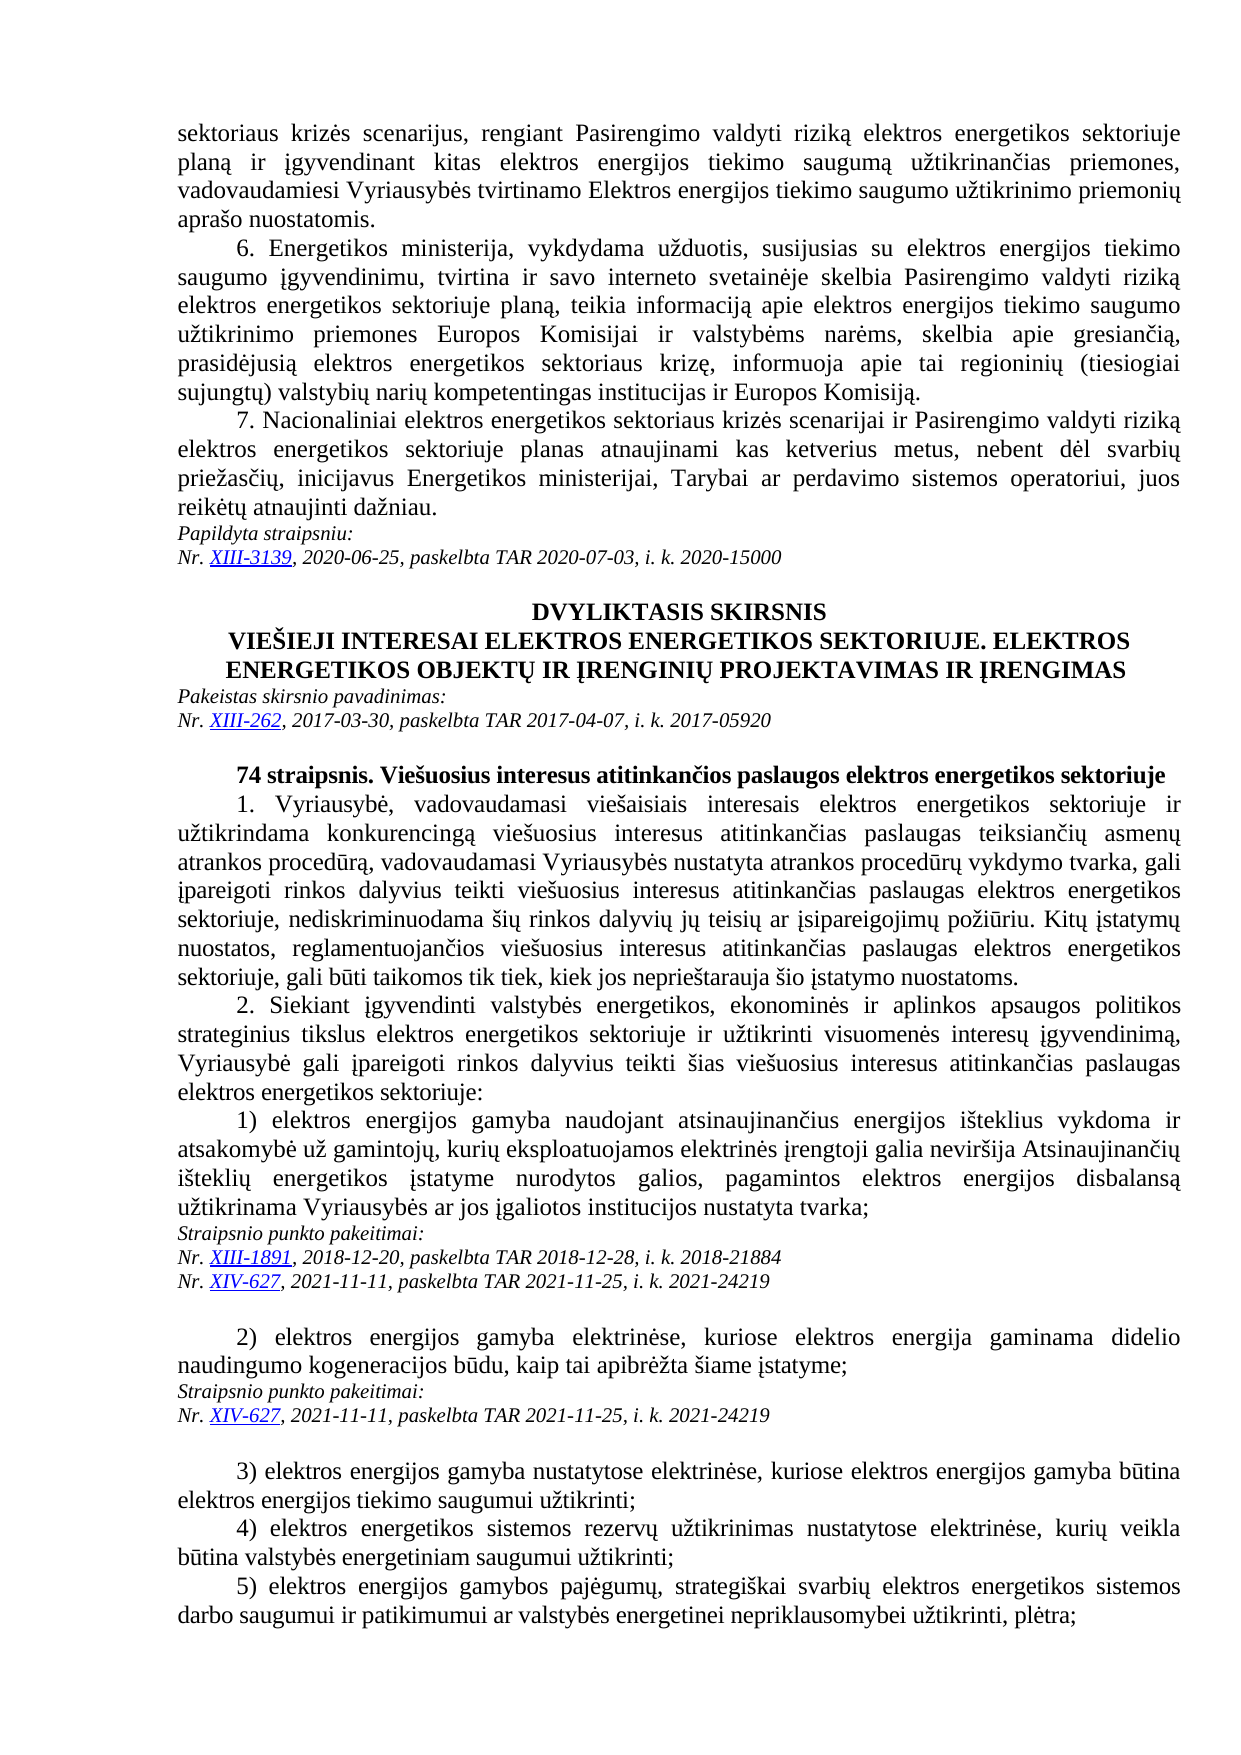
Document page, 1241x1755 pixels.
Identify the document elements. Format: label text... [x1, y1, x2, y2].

text 7. Nacionaliniai elektros energetikos sektoriaus krizės scenarijai ir Pasirengimo valdyti riziką elektros energetikos sektoriuje planas atnaujinami kas ketverius metus, nebent dėl svarbių priežasčių, inicijavus Energetikos ministerijai, Tarybai ar perdavimo sistemos operatoriui, juos reikėtų atnaujinti dažniau. [177, 406, 1181, 521]
text Nr. XIII-1891, 2018-12-20, paskelbta TAR 2018-12-28, i. k. 2018-21884 [177, 1245, 1181, 1269]
text sektoriaus krizės scenarijus, rengiant Pasirengimo valdyti riziką elektros energetikos sektoriuje planą ir įgyvendinant kitas elektros energijos tiekimo saugumą užtikrinančias priemones, vadovaudamiesi Vyriausybės tvirtinamo Elektros energijos tiekimo saugumo užtikrinimo priemonių aprašo nuostatomis. [177, 118, 1181, 233]
text 1) elektros energijos gamyba naudojant atsinaujinančius energijos išteklius vykdoma ir atsakomybė už gamintojų, kurių eksploatuojamos elektrinės įrengtoji galia neviršija Atsinaujinančių išteklių energetikos įstatyme nurodytos galios, pagamintos elektros energijos disbalansą užtikrinama Vyriausybės ar jos įgaliotos institucijos nustatyta tvarka; [177, 1106, 1181, 1221]
text VIEŠIEJI INTERESAI ELEKTROS ENERGETIKOS SEKTORIUJE. ELEKTROS ENERGETIKOS OBJEKTŲ IR ĮRENGINIŲ PROJEKTAVIMAS IR ĮRENGIMAS [177, 626, 1181, 684]
text Nr. XIII-3139, 2020-06-25, paskelbta TAR 2020-07-03, i. k. 2020-15000 [177, 545, 1181, 569]
text Nr. XIV-627, 2021-11-11, paskelbta TAR 2021-11-25, i. k. 2021-24219 [177, 1403, 1181, 1427]
text Pakeistas skirsnio pavadinimas: [177, 684, 1181, 708]
text 3) elektros energijos gamyba nustatytose elektrinėse, kuriose elektros energijos gamyba būtina elektros energijos tiekimo saugumui užtikrinti; [177, 1456, 1181, 1513]
text Straipsnio punkto pakeitimai: [177, 1221, 1181, 1245]
text 4) elektros energetikos sistemos rezervų užtikrinimas nustatytose elektrinėse, kurių veikla būtina valstybės energetiniam saugumui užtikrinti; [177, 1513, 1181, 1571]
text Straipsnio punkto pakeitimai: [177, 1379, 1181, 1403]
text 6. Energetikos ministerija, vykdydama užduotis, susijusias su elektros energijos tiekimo saugumo įgyvendinimu, tvirtina ir savo interneto svetainėje skelbia Pasirengimo valdyti riziką elektros energetikos sektoriuje planą, teikia informaciją apie elektros energijos tiekimo saugumo užtikrinimo priemones Europos Komisijai ir valstybėms narėms, skelbia apie gresiančią, prasidėjusią elektros energetikos sektoriaus krizę, informuoja apie tai regioninių (tiesiogiai sujungtų) valstybių narių kompetentingas institucijas ir Europos Komisiją. [177, 233, 1181, 406]
text Nr. XIV-627, 2021-11-11, paskelbta TAR 2021-11-25, i. k. 2021-24219 [177, 1269, 1181, 1293]
text DVYLIKTASIS SKIRSNIS [177, 597, 1181, 626]
text 2) elektros energijos gamyba elektrinėse, kuriose elektros energija gaminama didelio naudingumo kogeneracijos būdu, kaip tai apibrėžta šiame įstatyme; [177, 1322, 1181, 1379]
text 1. Vyriausybė, vadovaudamasi viešaisiais interesais elektros energetikos sektoriuje ir užtikrindama konkurencingą viešuosius interesus atitinkančias paslaugas teiksiančių asmenų atrankos procedūrą, vadovaudamasi Vyriausybės nustatyta atrankos procedūrų vykdymo tvarka, gali įpareigoti rinkos dalyvius teikti viešuosius interesus atitinkančias paslaugas elektros energetikos sektoriuje, nediskriminuodama šių rinkos dalyvių jų teisių ar įsipareigojimų požiūriu. Kitų įstatymų nuostatos, reglamentuojančios viešuosius interesus atitinkančias paslaugas elektros energetikos sektoriuje, gali būti taikomos tik tiek, kiek jos neprieštarauja šio įstatymo nuostatoms. [177, 789, 1181, 991]
text Nr. XIII-262, 2017-03-30, paskelbta TAR 2017-04-07, i. k. 2017-05920 [177, 708, 1181, 732]
text 74 straipsnis. Viešuosius interesus atitinkančios paslaugos elektros energetikos sektoriuje [236, 761, 1181, 789]
text 2. Siekiant įgyvendinti valstybės energetikos, ekonominės ir aplinkos apsaugos politikos strateginius tikslus elektros energetikos sektoriuje ir užtikrinti visuomenės interesų įgyvendinimą, Vyriausybė gali įpareigoti rinkos dalyvius teikti šias viešuosius interesus atitinkančias paslaugas elektros energetikos sektoriuje: [177, 991, 1181, 1106]
text Papildyta straipsniu: [177, 521, 1181, 545]
text 5) elektros energijos gamybos pajėgumų, strategiškai svarbių elektros energetikos sistemos darbo saugumui ir patikimumui ar valstybės energetinei nepriklausomybei užtikrinti, plėtra; [177, 1571, 1181, 1628]
